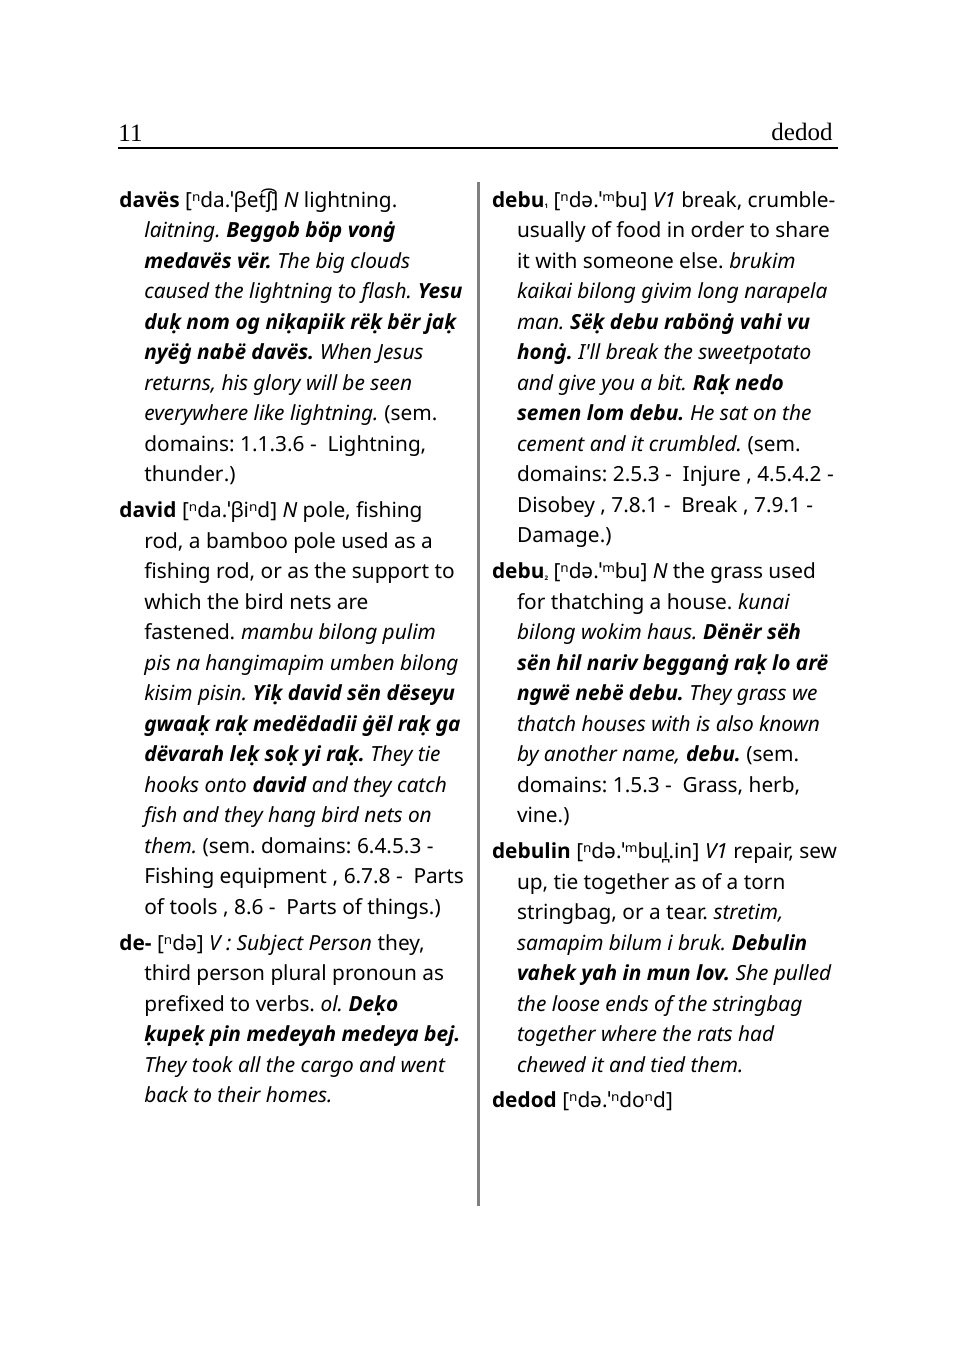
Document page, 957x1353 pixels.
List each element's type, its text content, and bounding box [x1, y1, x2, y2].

text de- [ⁿdə] V : Subject Person they, third person plural pronoun as prefixed to verbs. ol. Deḳo ḳupeḳ pin medeyah medeya bej. They took all the cargo and went back to their homes. [119, 925, 465, 1113]
text davës [ⁿda.ˈβet͡ʃ] N lightning. laitning. Beggob böp vonġ medavës vër. The big clouds caused the lightning to flash. Yesu duḳ nom og niḳapiik rëḳ bër jaḳ nyëġ nabë davës. When Jesus returns, his glory will be seen everywhere like lightning. (sem. domains: 1.1.3.6 - Lightning, thunder.) [119, 183, 465, 492]
text debu2 [ⁿdə.ˈᵐbu] N the grass used for thatching a house. kunai bilong wokim haus. Dënër sëh sën hil nariv begganġ raḳ lo arë ngwë nebë debu. They grass we thatch houses with is also known by another name, debu. (sem. domains: 1.5.3 - Grass, herb, vine.) [492, 553, 837, 833]
text dedod [ⁿdə.ˈⁿdoⁿd] [492, 1082, 837, 1118]
text david [ⁿda.ˈβiⁿd] N pole, fishing rod, a bamboo pole used as a fishing rod, or as the support to which the bird nets are fastened. mambu bilong pulim pis na hangimapim umben bilong kisim pisin. Yiḳ david sën dëseyu gwaaḳ raḳ medëdadii ġël raḳ ga dëvarah leḳ soḳ yi raḳ. They tie hooks onto david and they catch fish and they hang bird nets on them. (sem. domains: 6.4.5.3 - Fishing equipment , 6.7.8 - Parts of tools , 8.6 - Parts of things.) [119, 492, 465, 925]
text debu1 [ⁿdə.ˈᵐbu] V1 break, crumble-usually of food in order to share it with someone else. brukim kaikai bilong givim long narapela man. Sëḳ debu rabönġ vahi vu honġ. I'll break the sweetpotato and give you a bit. Raḳ nedo semen lom debu. He sat on the cement and it crumbled. (sem. domains: 2.5.3 - Injure , 4.5.4.2 - Disobey , 7.8.1 - Break , 7.9.1 - Damage.) [492, 183, 837, 553]
text debulin [ⁿdə.ˈᵐbul̪.in] V1 repair, sew up, tie together as of a torn stringbag, or a tear. stretim, samapim bilum i bruk. Debulin vahek yah in mun lov. She pulled the loose ends of the stringbag together where the rats had chewed it and tied them. [492, 833, 837, 1082]
